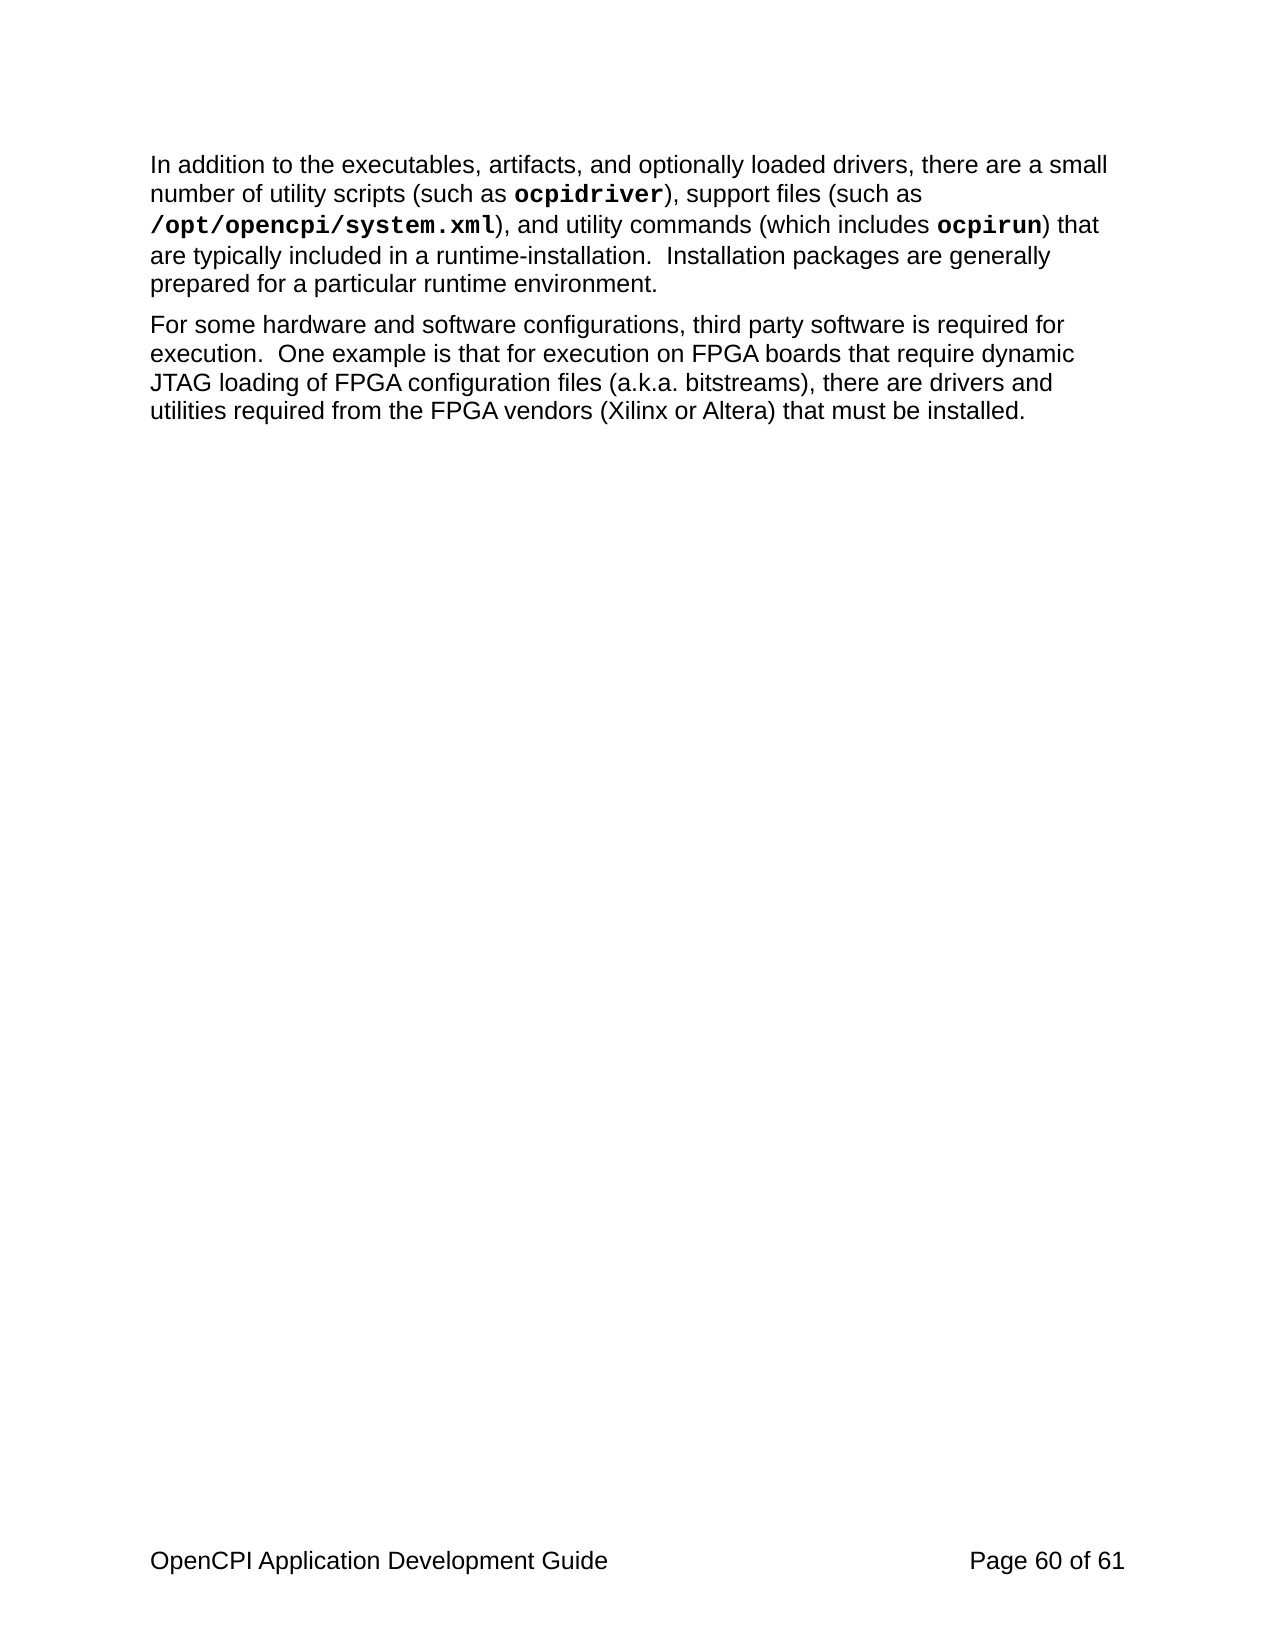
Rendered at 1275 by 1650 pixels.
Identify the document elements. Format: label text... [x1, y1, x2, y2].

text For some hardware and software configurations, third party software is required for execution. One example is that for execution on FPGA boards that require dynamic JTAG loading of FPGA configuration files (a.k.a. bitstreams), there are drivers and utilities required from the FPGA vendors (Xilinx or Altera) that must be installed. [150, 310, 1125, 425]
text In addition to the executables, artifacts, and optionally loaded drivers, there are a small number of utility scripts (such as ocpidriver), support files (such as /opt/opencpi/system.xml), and utility commands (which includes ocpirun) that are typically included in a runtime-installation. Installation packages are generally prepared for a particular runtime environment. [150, 150, 1125, 298]
